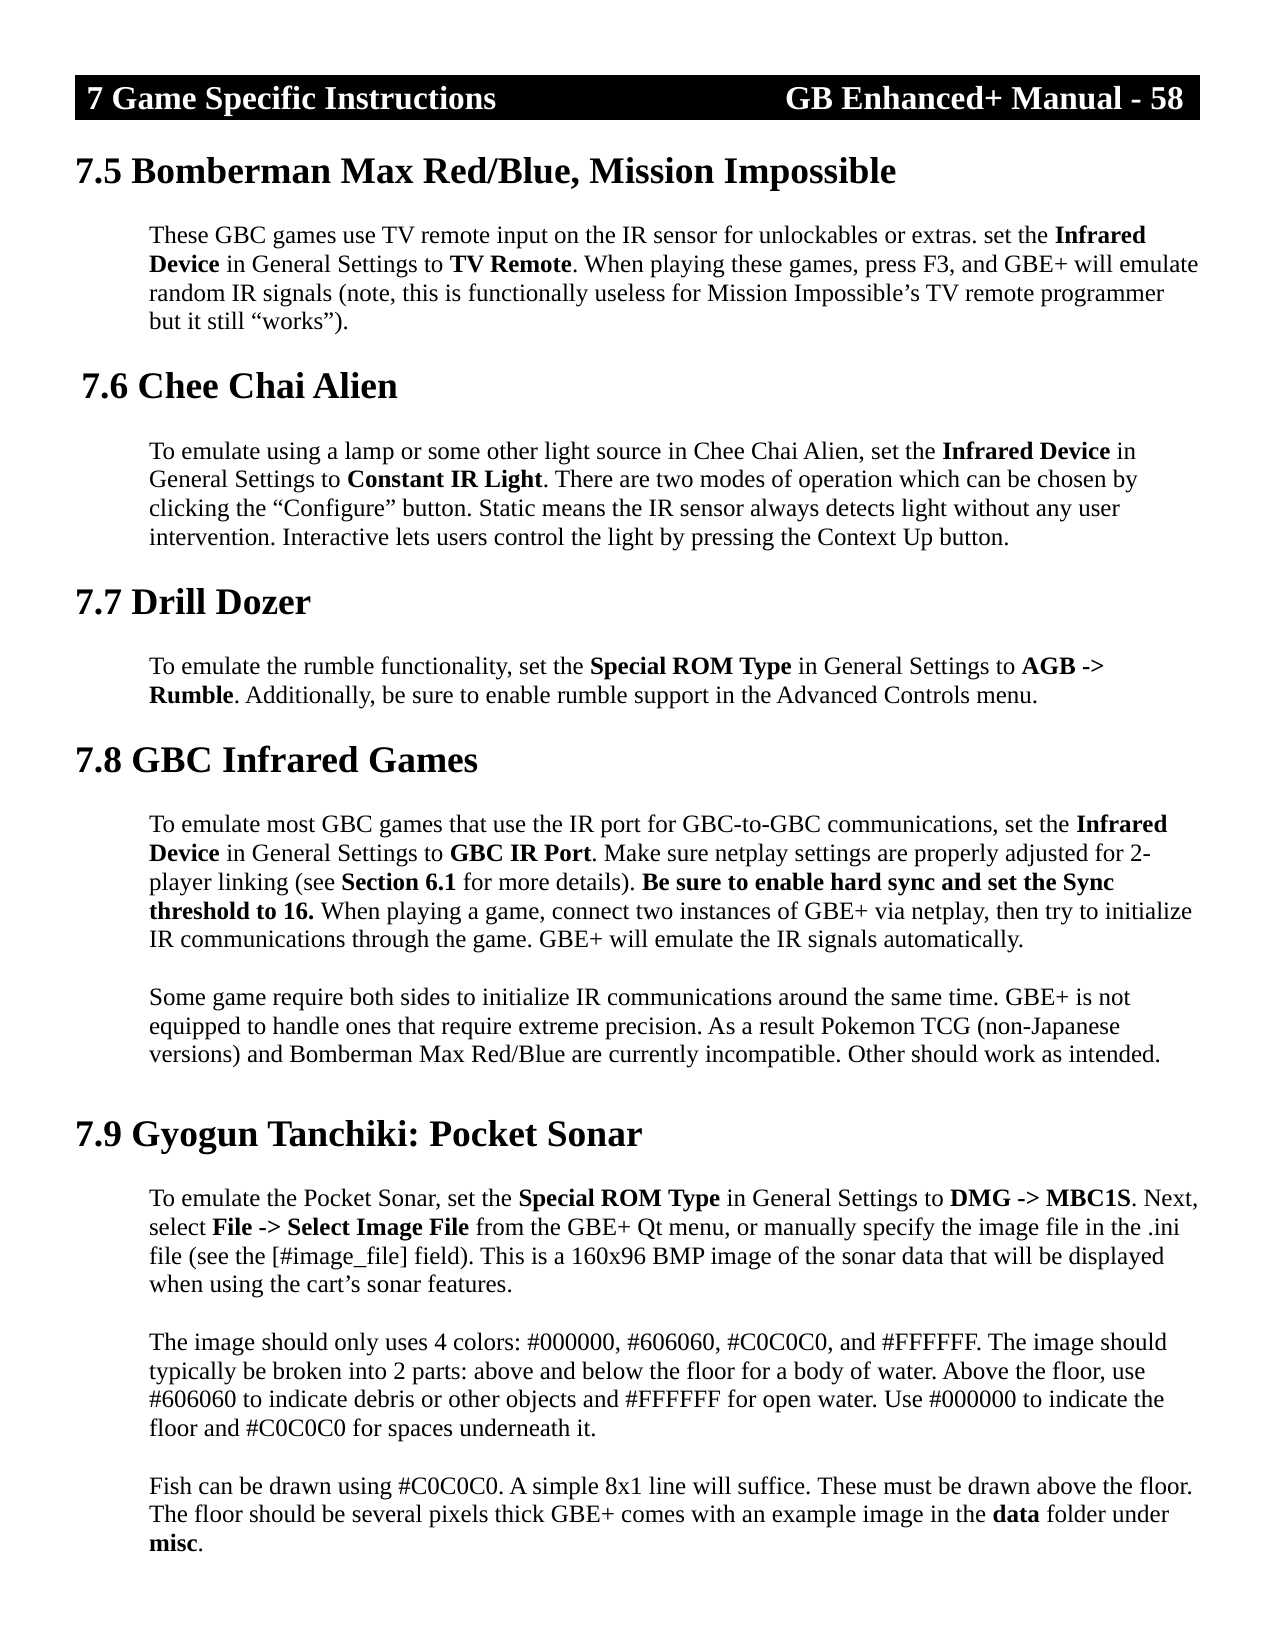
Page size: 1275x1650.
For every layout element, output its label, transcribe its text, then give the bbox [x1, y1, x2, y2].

text To emulate most GBC games that use the IR port for GBC-to-GBC communications, set the Infrared Device in General Settings to GBC IR Port. Make sure netplay settings are properly adjusted for 2- player linking (see Section 6.1 for more details). Be sure to enable hard sync and set the Sync threshold to 16. When playing a game, connect two instances of GBE+ via netplay, then try to initialize IR communications through the game. GBE+ will emulate the IR signals automatically. [75, 809, 1200, 953]
text 7.5 Bomberman Max Red/Blue, Mission Impossible [75, 148, 1200, 191]
text 7.8 GBC Infrared Games [75, 738, 1200, 781]
text 7.6 Chee Chai Alien [75, 364, 1200, 407]
text 7.7 Drill Dozer [75, 579, 1200, 623]
text 7.9 Gyogun Tanchiki: Pocket Sonar [75, 1111, 1200, 1154]
text These GBC games use TV remote input on the IR sensor for unlockables or extras. set the Infrared Device in General Settings to TV Remote. When playing these games, press F3, and GBE+ will emulate random IR signals (note, this is functionally useless for Mission Impossible’s TV remote programmer but it still “works”). [75, 220, 1200, 335]
text To emulate using a lamp or some other light source in Chee Chai Alien, set the Infrared Device in General Settings to Constant IR Light. There are two modes of operation which can be chosen by clicking the “Configure” button. Static means the IR sensor always detects light without any user intervention. Interactive lets users control the light by pressing the Context Up button. [75, 436, 1200, 551]
text Fish can be drawn using #C0C0C0. A simple 8x1 line will suffice. These must be drawn above the floor. The floor should be several pixels thick GBE+ comes with an example image in the data folder under misc. [75, 1471, 1200, 1557]
text To emulate the Pocket Sonar, set the Special ROM Type in General Settings to DMG -> MBC1S. Next, select File -> Select Image File from the GBE+ Qt menu, or manually specify the image file in the .ini file (see the [#image_file] field). This is a 160x96 BMP image of the sonar data that will be displayed when using the cart’s sonar features. [75, 1183, 1200, 1298]
text 7 Game Specific Instructions GB Enhanced+ Manual - 58 [75, 75, 1200, 119]
text The image should only uses 4 colors: #000000, #606060, #C0C0C0, and #FFFFFF. The image should typically be broken into 2 parts: above and below the floor for a body of water. Above the floor, use #606060 to indicate debris or other objects and #FFFFFF for open water. Use #000000 to indicate the floor and #C0C0C0 for spaces underneath it. [75, 1327, 1200, 1442]
text Some game require both sides to initialize IR communications around the same time. GBE+ is not equipped to handle ones that require extreme precision. As a result Pokemon TCG (non-Japanese versions) and Bomberman Max Red/Blue are currently incompatible. Other should work as intended. [75, 982, 1200, 1068]
text To emulate the rumble functionality, set the Special ROM Type in General Settings to AGB -> Rumble. Additionally, be sure to enable rumble support in the Advanced Controls menu. [75, 651, 1200, 709]
